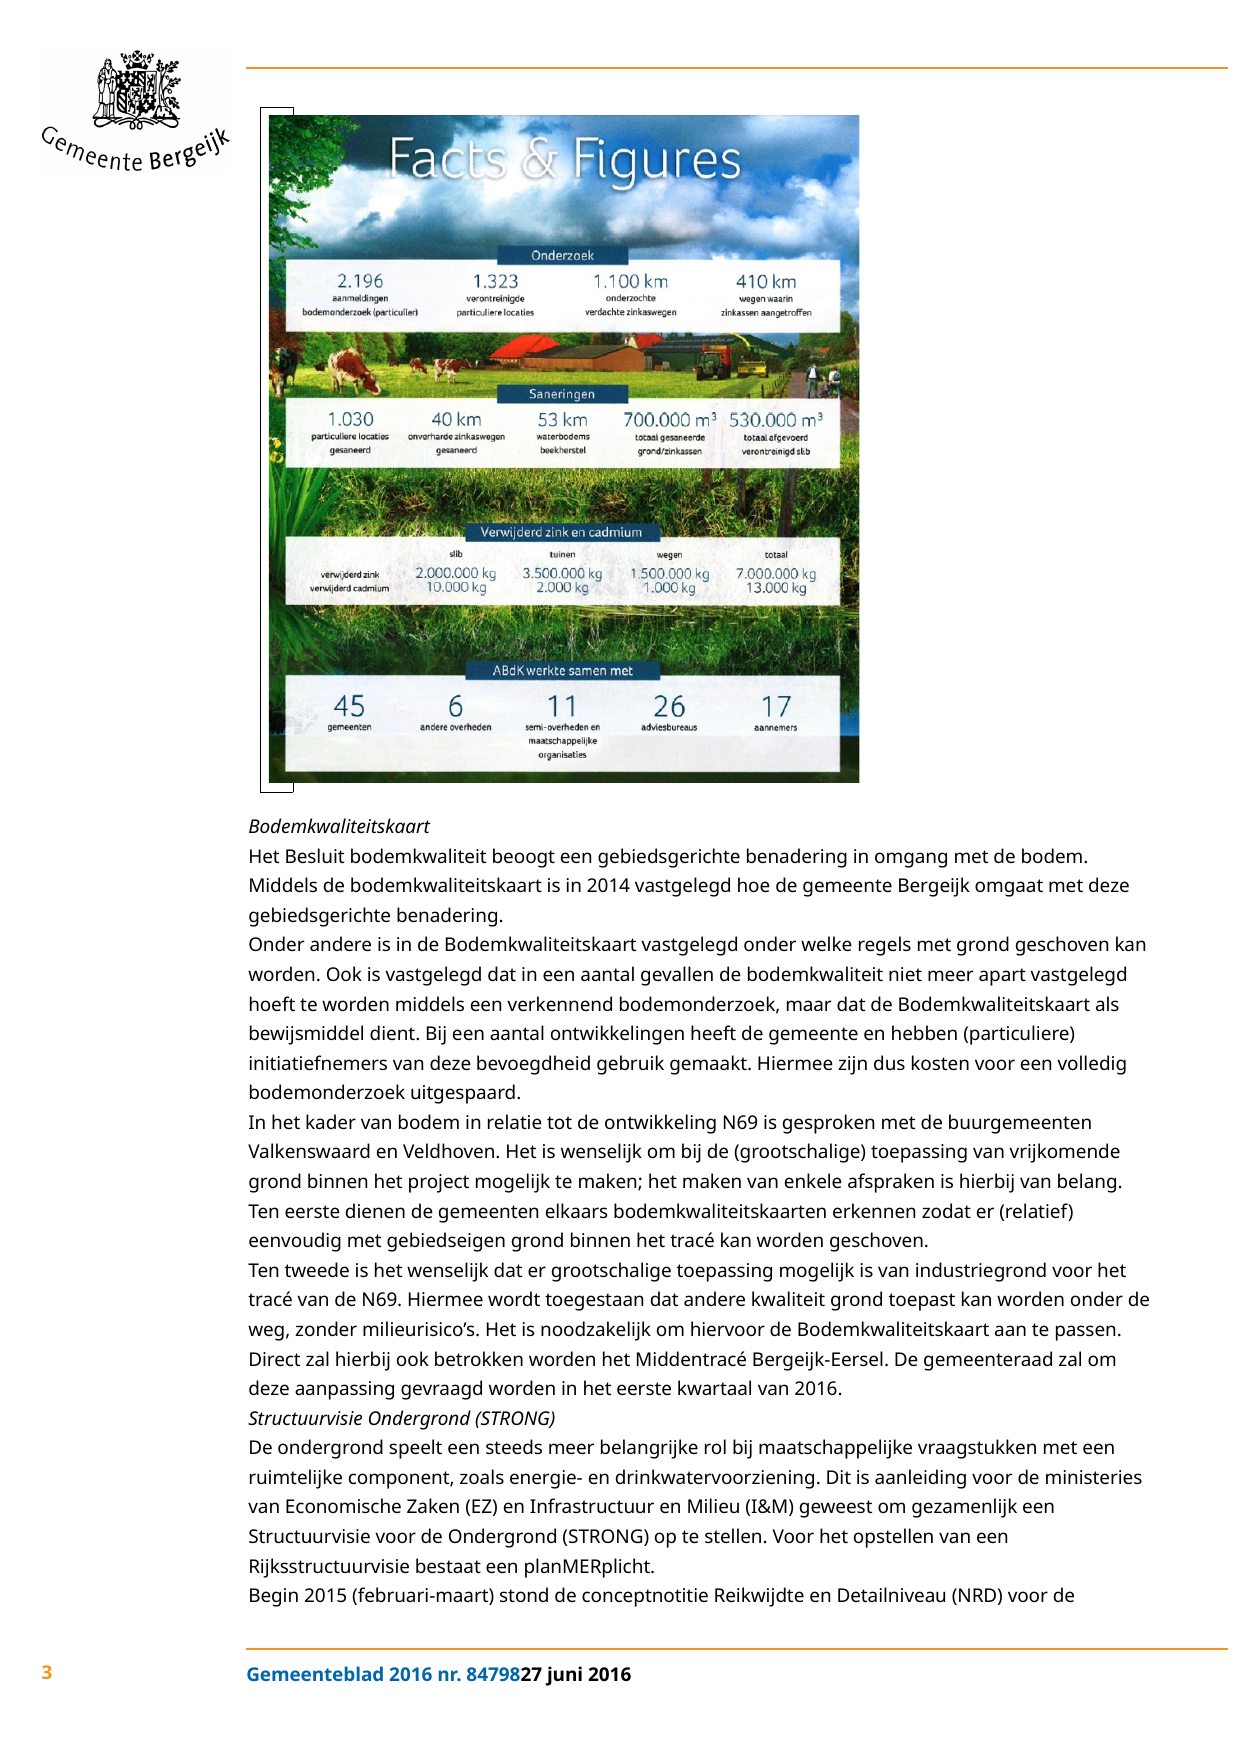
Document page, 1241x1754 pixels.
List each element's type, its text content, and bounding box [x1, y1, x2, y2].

text Structuurvisie Ondergrond (STRONG) [248, 1405, 1152, 1431]
text Begin 2015 (februari-maart) stond de conceptnotitie Reikwijdte en Detailniveau (NRD) voor de [248, 1582, 1152, 1608]
text In het kader van bodem in relatie tot de ontwikkeling N69 is gesproken met de buurgemeenten Valkenswaard en Veldhoven. Het is wenselijk om bij de (grootschalige) toepassing van vrijkomende grond binnen het project mogelijk te maken; het maken van enkele afspraken is hierbij van belang. [248, 1109, 1152, 1194]
picture [268, 115, 860, 783]
text Ten tweede is het wenselijk dat er grootschalige toepassing mogelijk is van industriegrond voor het tracé van de N69. Hiermee wordt toegestaan dat andere kwaliteit grond toepast kan worden onder de weg, zonder milieurisico’s. Het is noodzakelijk om hiervoor de Bodemkwaliteitskaart aan te passen. Direct zal hierbij ook betrokken worden het Middentracé Bergeijk-Eersel. De gemeenteraad zal om deze aanpassing gevraagd worden in het eerste kwartaal van 2016. [248, 1257, 1152, 1401]
text Het Besluit bodemkwaliteit beoogt een gebiedsgerichte benadering in omgang met de bodem. Middels de bodemkwaliteitskaart is in 2014 vastgelegd hoe de gemeente Bergeijk omgaat met deze gebiedsgerichte benadering. [248, 843, 1152, 928]
picture [41, 47, 231, 172]
text Onder andere is in de Bodemkwaliteitskaart vastgelegd onder welke regels met grond geschoven kan worden. Ook is vastgelegd dat in een aantal gevallen de bodemkwaliteit niet meer apart vastgelegd hoeft te worden middels een verkennend bodemonderzoek, maar dat de Bodemkwaliteitskaart als bewijsmiddel dient. Bij een aantal ontwikkelingen heeft de gemeente en hebben (particuliere) initiatiefnemers van deze bevoegdheid gebruik gemaakt. Hiermee zijn dus kosten voor een volledig bodemonderzoek uitgespaard. [248, 932, 1152, 1105]
text De ondergrond speelt een steeds meer belangrijke rol bij maatschappelijke vraagstukken met een ruimtelijke component, zoals energie- en drinkwatervoorziening. Dit is aanleiding voor de ministeries van Economische Zaken (EZ) en Infrastructuur en Milieu (I&M) geweest om gezamenlijk een Structuurvisie voor de Ondergrond (STRONG) op te stellen. Voor het opstellen van een Rijksstructuurvisie bestaat een planMERplicht. [248, 1434, 1152, 1578]
text Bodemkwaliteitskaart [248, 813, 1152, 839]
text Ten eerste dienen de gemeenten elkaars bodemkwaliteitskaarten erkennen zodat er (relatief) eenvoudig met gebiedseigen grond binnen het tracé kan worden geschoven. [248, 1198, 1152, 1253]
